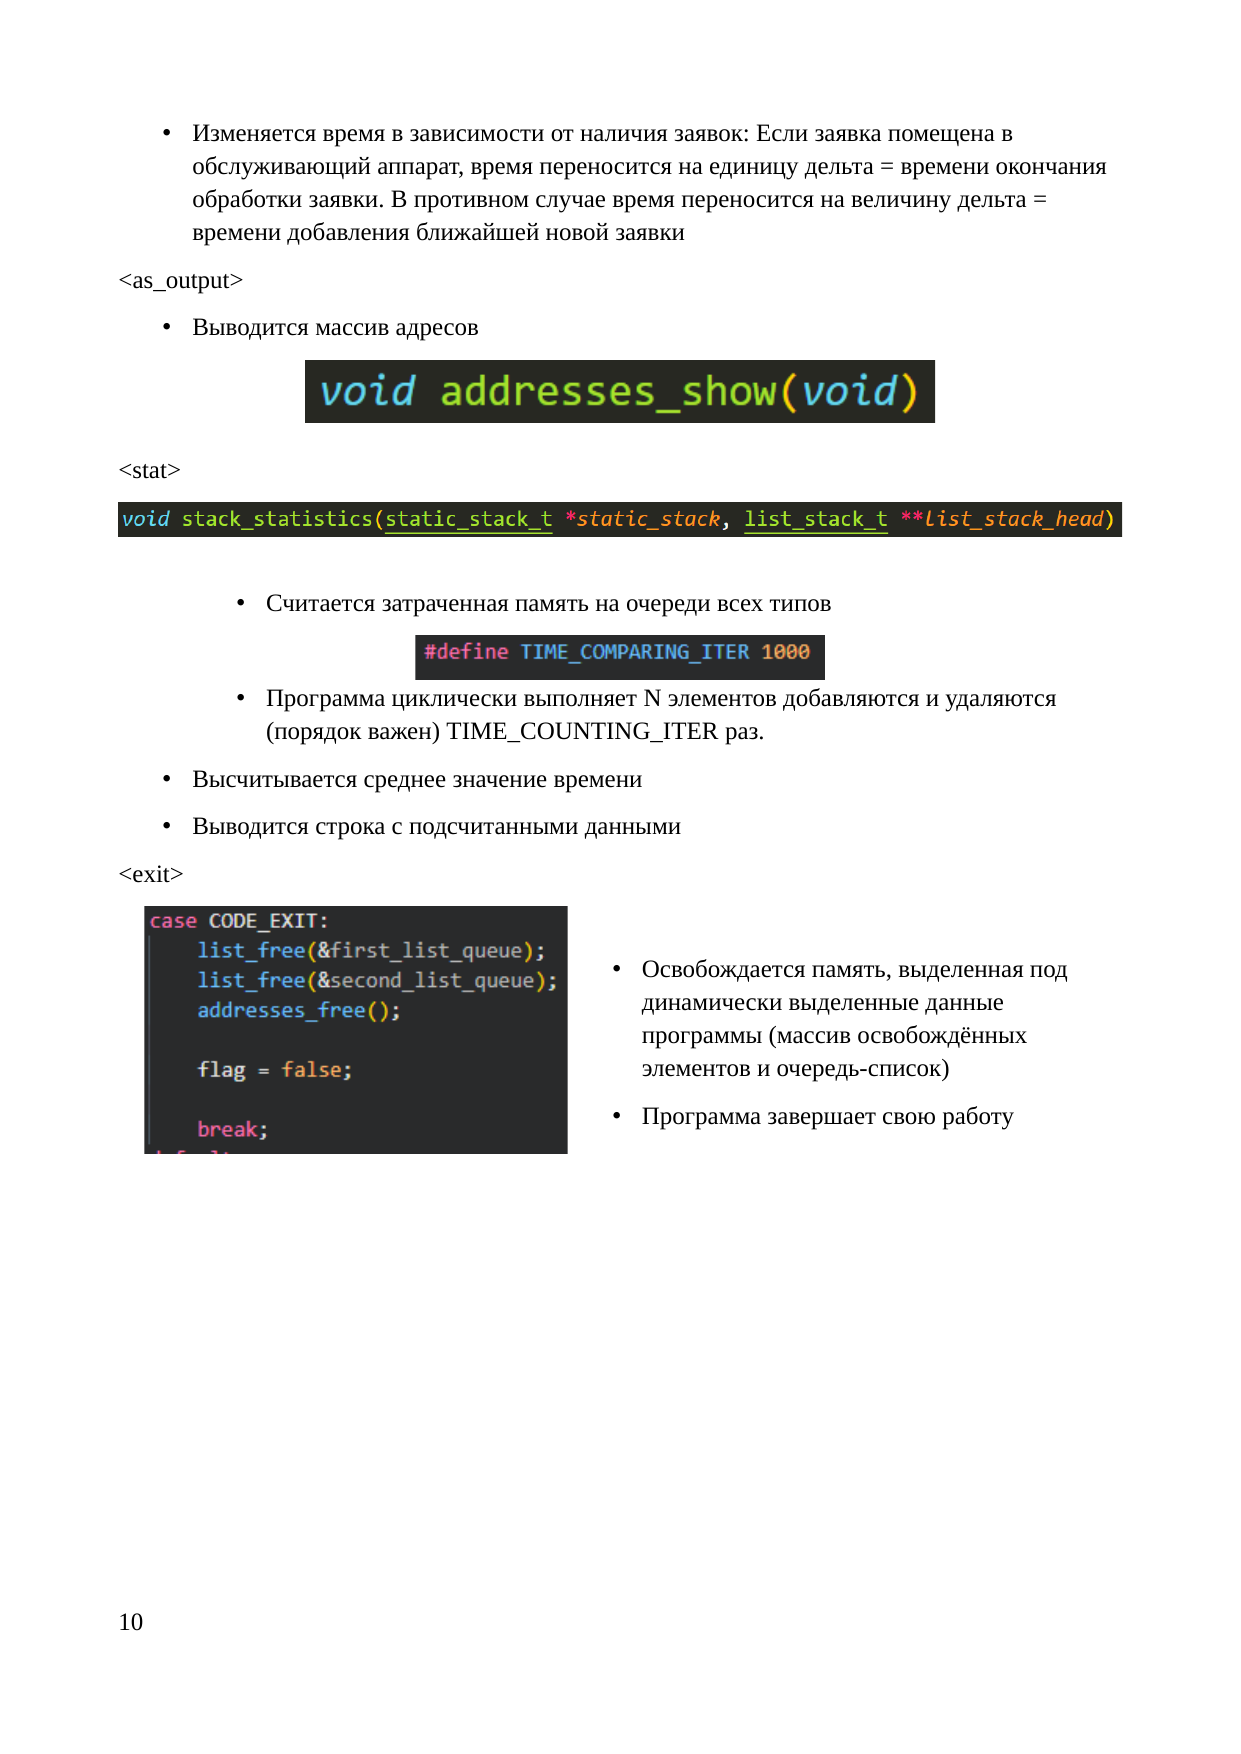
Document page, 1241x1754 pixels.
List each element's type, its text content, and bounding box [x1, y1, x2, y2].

list Изменяется время в зависимости от наличия заявок: Если заявка помещена в обслуживающий аппарат, время переносится на единицу дельта = времени окончания обработки заявки. В противном случае время переносится на величину дельта = времени добавления ближайшей новой заявки [162, 118, 1122, 246]
list Считается затраченная память на очереди всех типов [236, 588, 1122, 617]
text <as_output> [118, 265, 1122, 293]
list Освобождается память, выделенная под динамически выделенные данные программы (массив освобождённых элементов и очередь-список) [568, 954, 1122, 1082]
list Выводится массив адресов [162, 312, 1122, 341]
list Высчитывается среднее значение времени [162, 764, 1122, 793]
picture [415, 635, 825, 680]
picture [118, 502, 1123, 537]
list Программа циклически выполняет N элементов добавляются и удаляются (порядок важен) TIME_COUNTING_ITER раз. [236, 683, 1122, 745]
list Выводится строка с подсчитанными данными [162, 811, 1122, 840]
text <stat> [118, 455, 1122, 484]
picture [305, 360, 936, 423]
text <exit> [118, 859, 1122, 888]
list Программа завершает свою работу [568, 1101, 1122, 1130]
picture [144, 906, 568, 1154]
